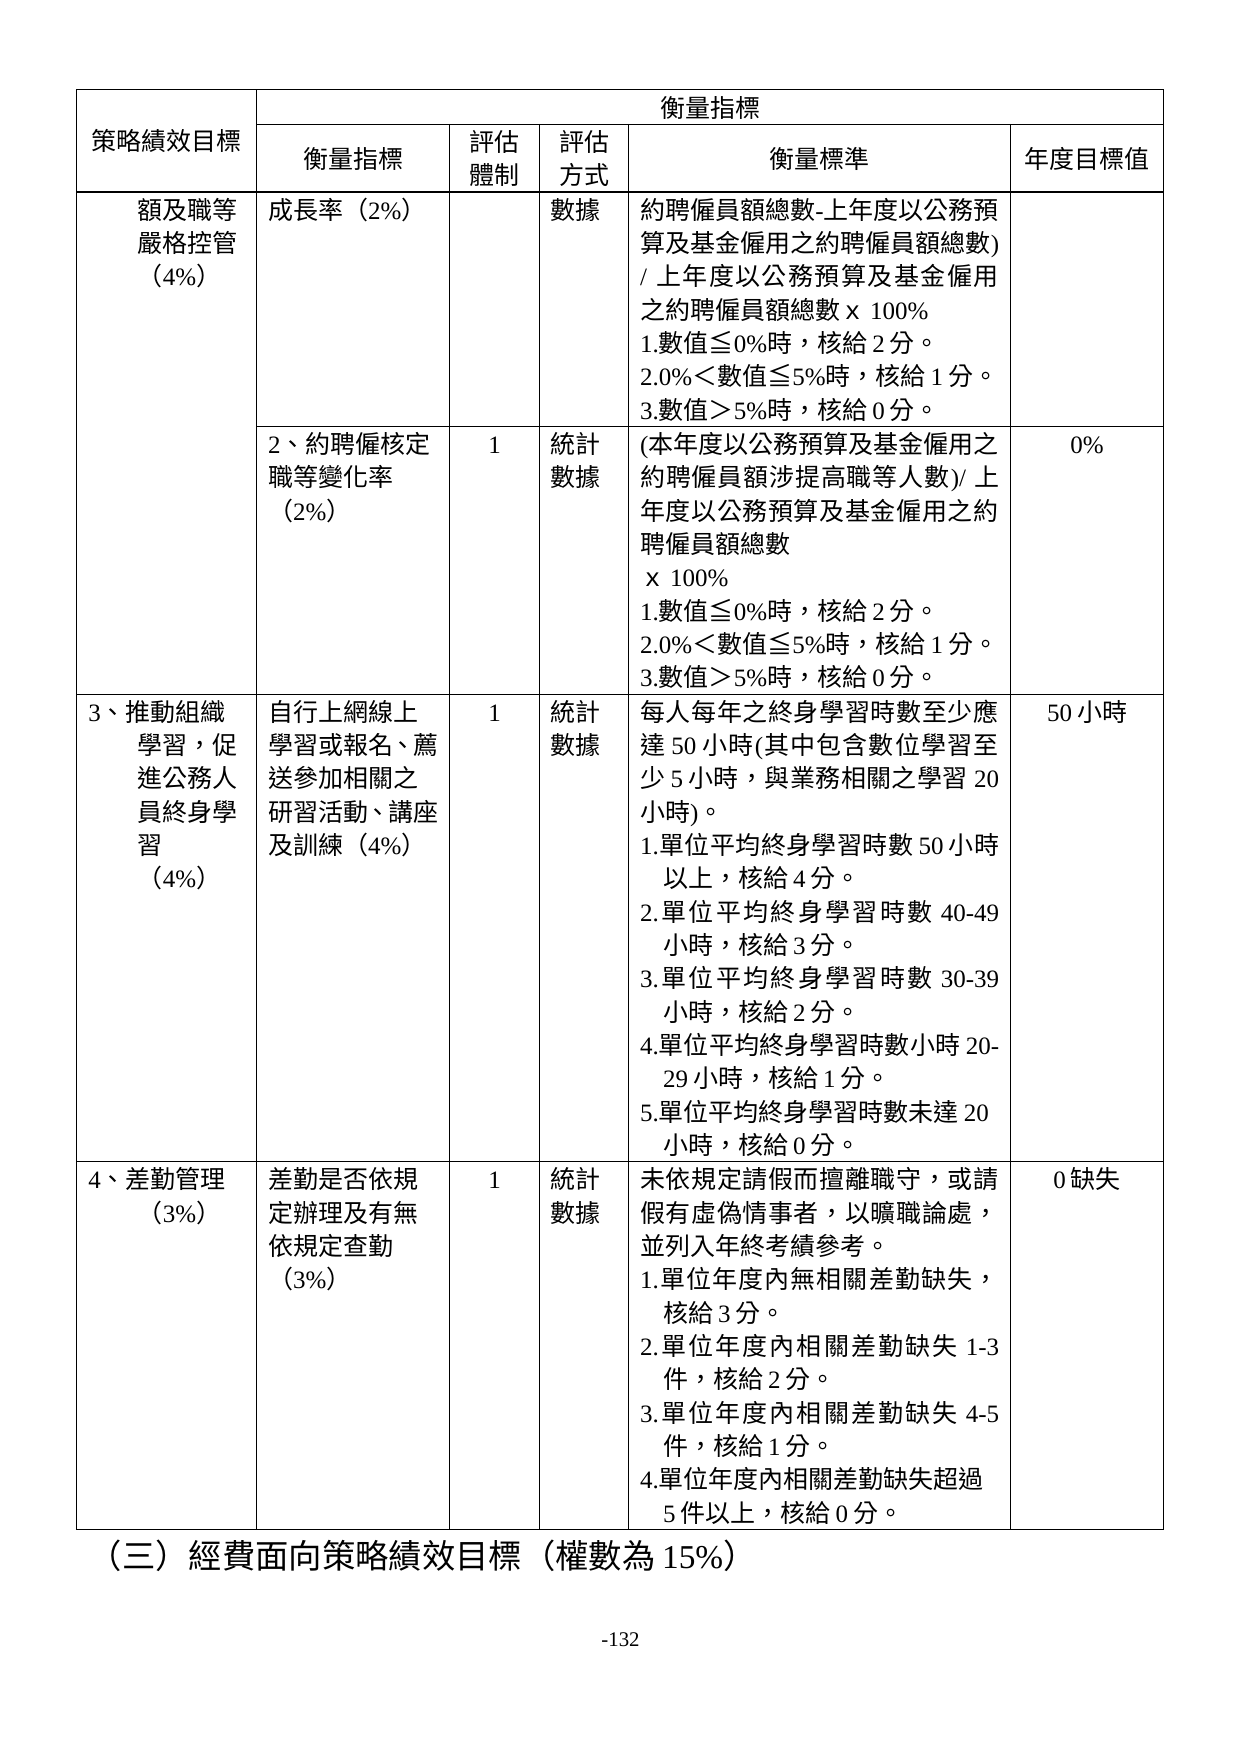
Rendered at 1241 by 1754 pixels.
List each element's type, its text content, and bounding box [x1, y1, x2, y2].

table_cell 1 [450, 427, 539, 693]
table_cell 推動組織學習，促進公務人員終身學習（4%） [77, 695, 256, 1161]
table_cell 評估體制 [450, 125, 539, 191]
table_cell 衡量指標 [257, 125, 449, 191]
table_cell 2、約聘僱核定職等變化率 （2%） [257, 427, 449, 693]
table_cell 0缺失 [1011, 1162, 1163, 1529]
table_cell 1 [450, 695, 539, 1161]
table_cell 未依規定請假而擅離職守，或請假有虛偽情事者，以曠職論處，並列入年終考績參考。 1.單位年度內無相關差勤缺失，核給3分。 2.單位年度內相關差勤缺失1-3件，核給2分。 3.單位年度內相關差勤缺失4-5件，核給1分。 4.單位年度內相關差勤缺失超過5件以上，核給0分。 [629, 1162, 1010, 1529]
table_cell [1011, 193, 1163, 426]
table_cell 數據 [540, 193, 628, 426]
table_cell 評估方式 [540, 125, 628, 191]
table_cell 約聘僱員額及職等嚴格控管（4%） [77, 193, 256, 426]
table_cell 50小時 [1011, 695, 1163, 1161]
table_cell [450, 193, 539, 426]
table_cell 成長率（2%） [257, 193, 449, 426]
table_cell 0% [1011, 427, 1163, 693]
table_header 策略績效目標 [77, 90, 256, 191]
table_cell [77, 426, 256, 693]
table_cell 差勤是否依規定辦理及有無依規定查勤 （3%） [257, 1162, 449, 1529]
table_cell 統計數據 [540, 695, 628, 1161]
table_cell 統計數據 [540, 427, 628, 693]
table_header 衡量指標 [257, 90, 1163, 124]
table_cell 1 [450, 1162, 539, 1529]
text （三）經費面向策略績效目標（權數為15%） [88, 1530, 1152, 1578]
table_cell 差勤管理（3%） [77, 1162, 256, 1529]
table_cell (本年度以公務預算及基金僱用之約聘僱員額涉提高職等人數)/ 上年度以公務預算及基金僱用之約聘僱員額總數 ｘ100% 1.數值≦0%時，核給2分。 2.0%＜數值≦5%時，核給1分。 3.數值＞5%時，核給0分。 [629, 427, 1010, 693]
table_cell 自行上網線上學習或報名、薦送參加相關之研習活動、講座及訓練（4%） [257, 695, 449, 1161]
table_cell 約聘僱員額總數-上年度以公務預算及基金僱用之約聘僱員額總數)/ 上年度以公務預算及基金僱用之約聘僱員額總數ｘ100% 1.數值≦0%時，核給2分。 2.0%＜數值≦5%時，核給1分。 3.數值＞5%時，核給0分。 [629, 193, 1010, 426]
table_cell 每人每年之終身學習時數至少應達50小時(其中包含數位學習至少5小時，與業務相關之學習20小時)。 1.單位平均終身學習時數50小時以上，核給4分。 2.單位平均終身學習時數40-49小時，核給3分。 3.單位平均終身學習時數30-39小時，核給2分。 4.單位平均終身學習時數小時20-29小時，核給1分。 5.單位平均終身學習時數未達20小時，核給0分。 [629, 695, 1010, 1161]
table_cell 衡量標準 [629, 125, 1010, 191]
table_cell 統計數據 [540, 1162, 628, 1529]
table_cell 年度目標值 [1011, 125, 1163, 191]
